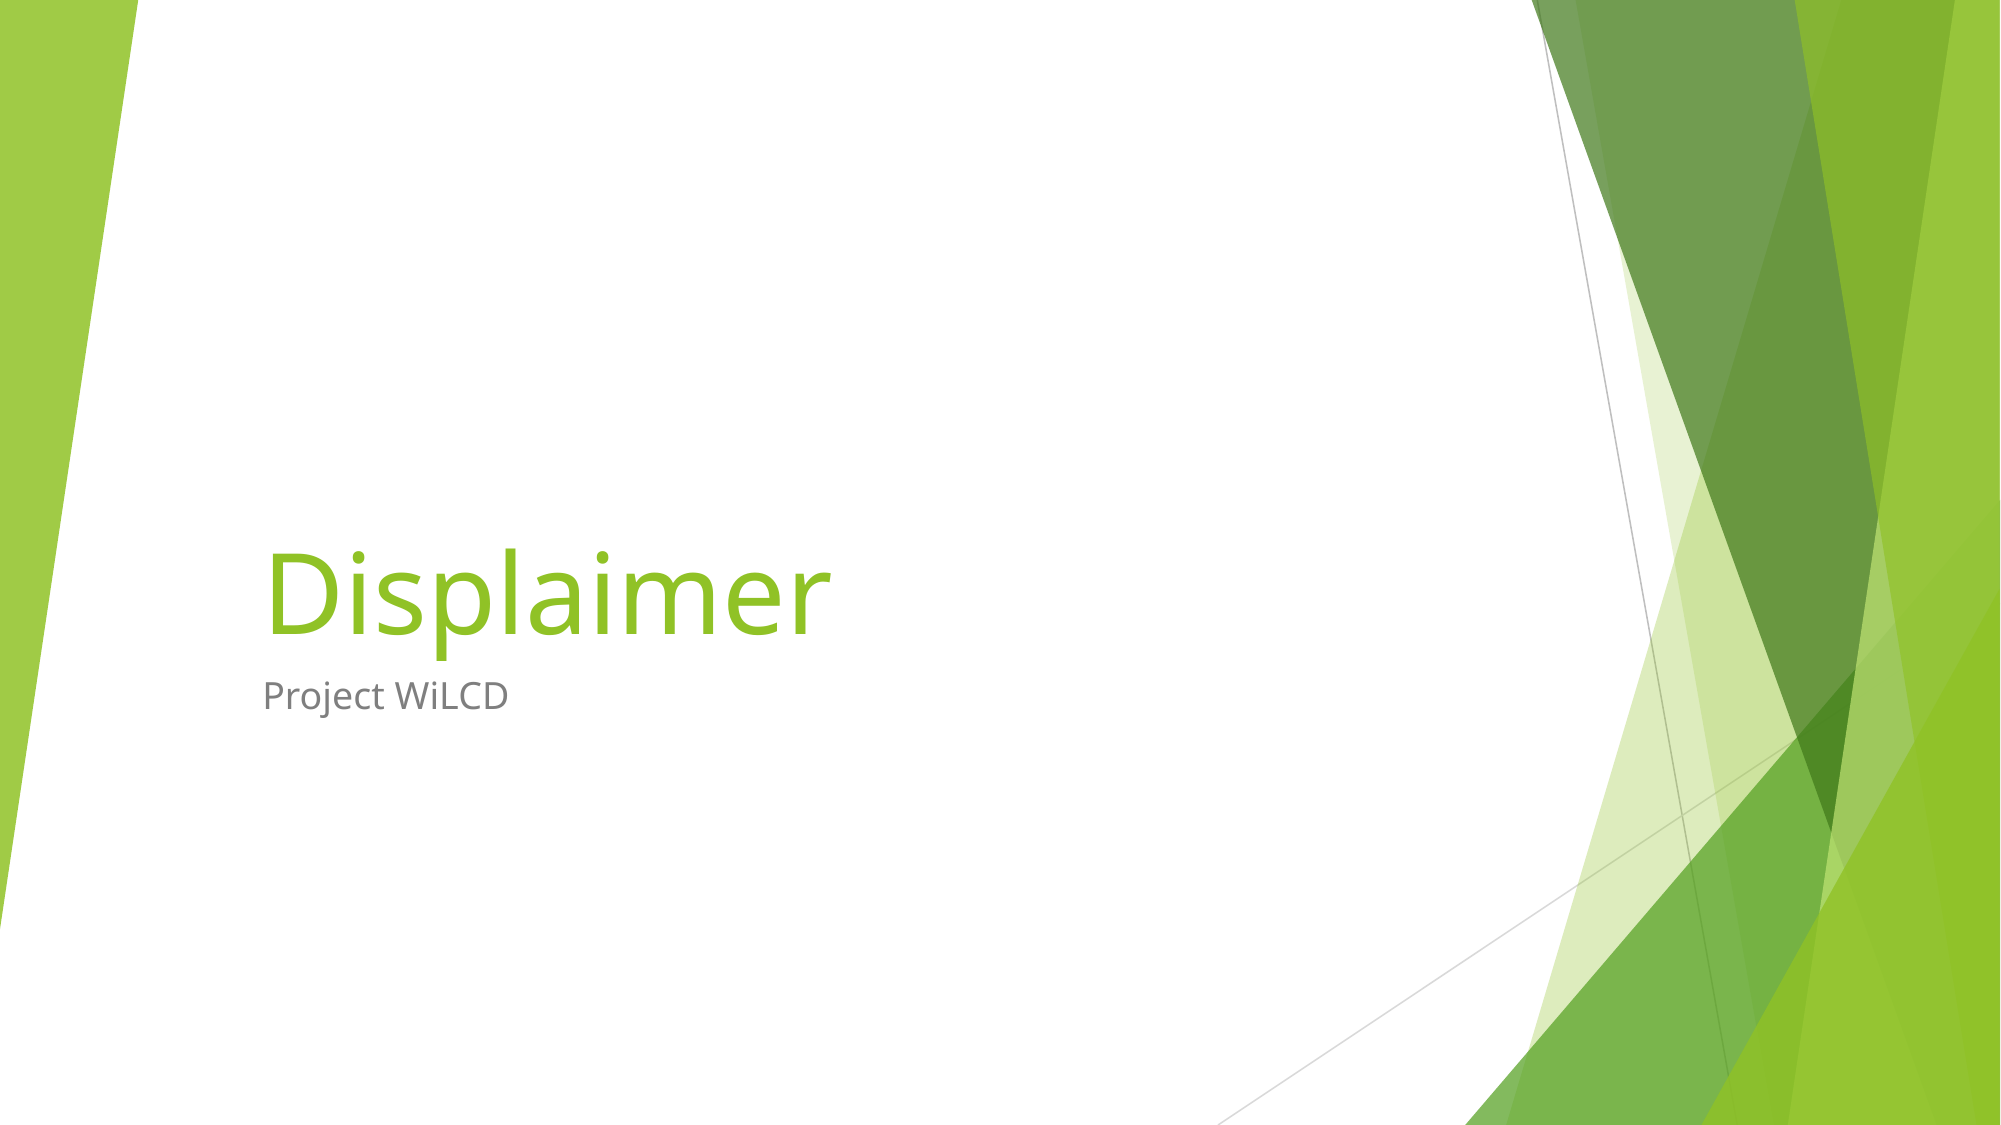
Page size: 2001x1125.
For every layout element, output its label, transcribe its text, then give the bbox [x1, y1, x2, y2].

subtitle Project WiLCD [247, 664, 1522, 845]
title Displaimer [247, 394, 1522, 664]
